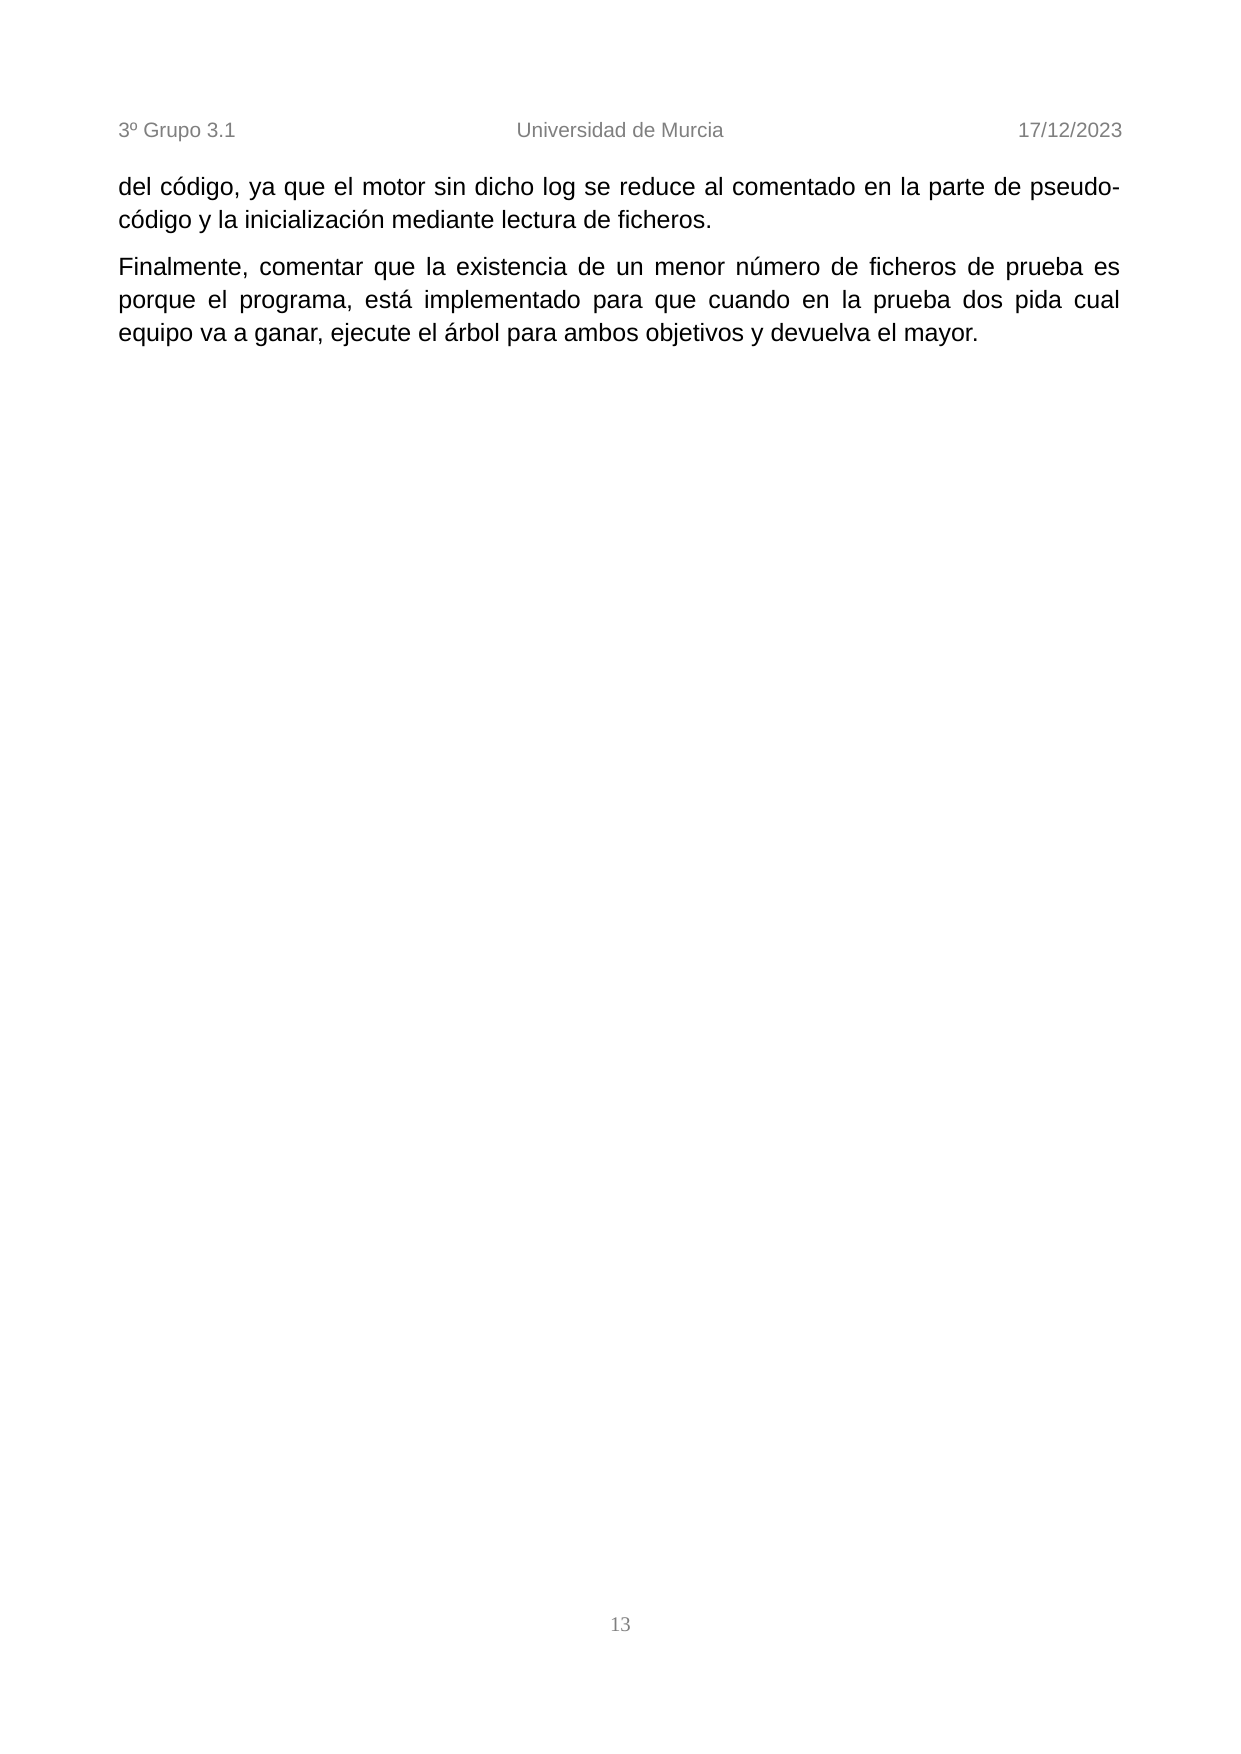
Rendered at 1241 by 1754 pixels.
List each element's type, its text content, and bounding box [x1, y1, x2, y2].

text del código, ya que el motor sin dicho log se reduce al comentado en la parte de pseudo-código y la inicialización mediante lectura de ficheros. [118, 172, 1122, 233]
text Finalmente, comentar que la existencia de un menor número de ficheros de prueba es porque el programa, está implementado para que cuando en la prueba dos pida cual equipo va a ganar, ejecute el árbol para ambos objetivos y devuelva el mayor. [118, 252, 1122, 347]
